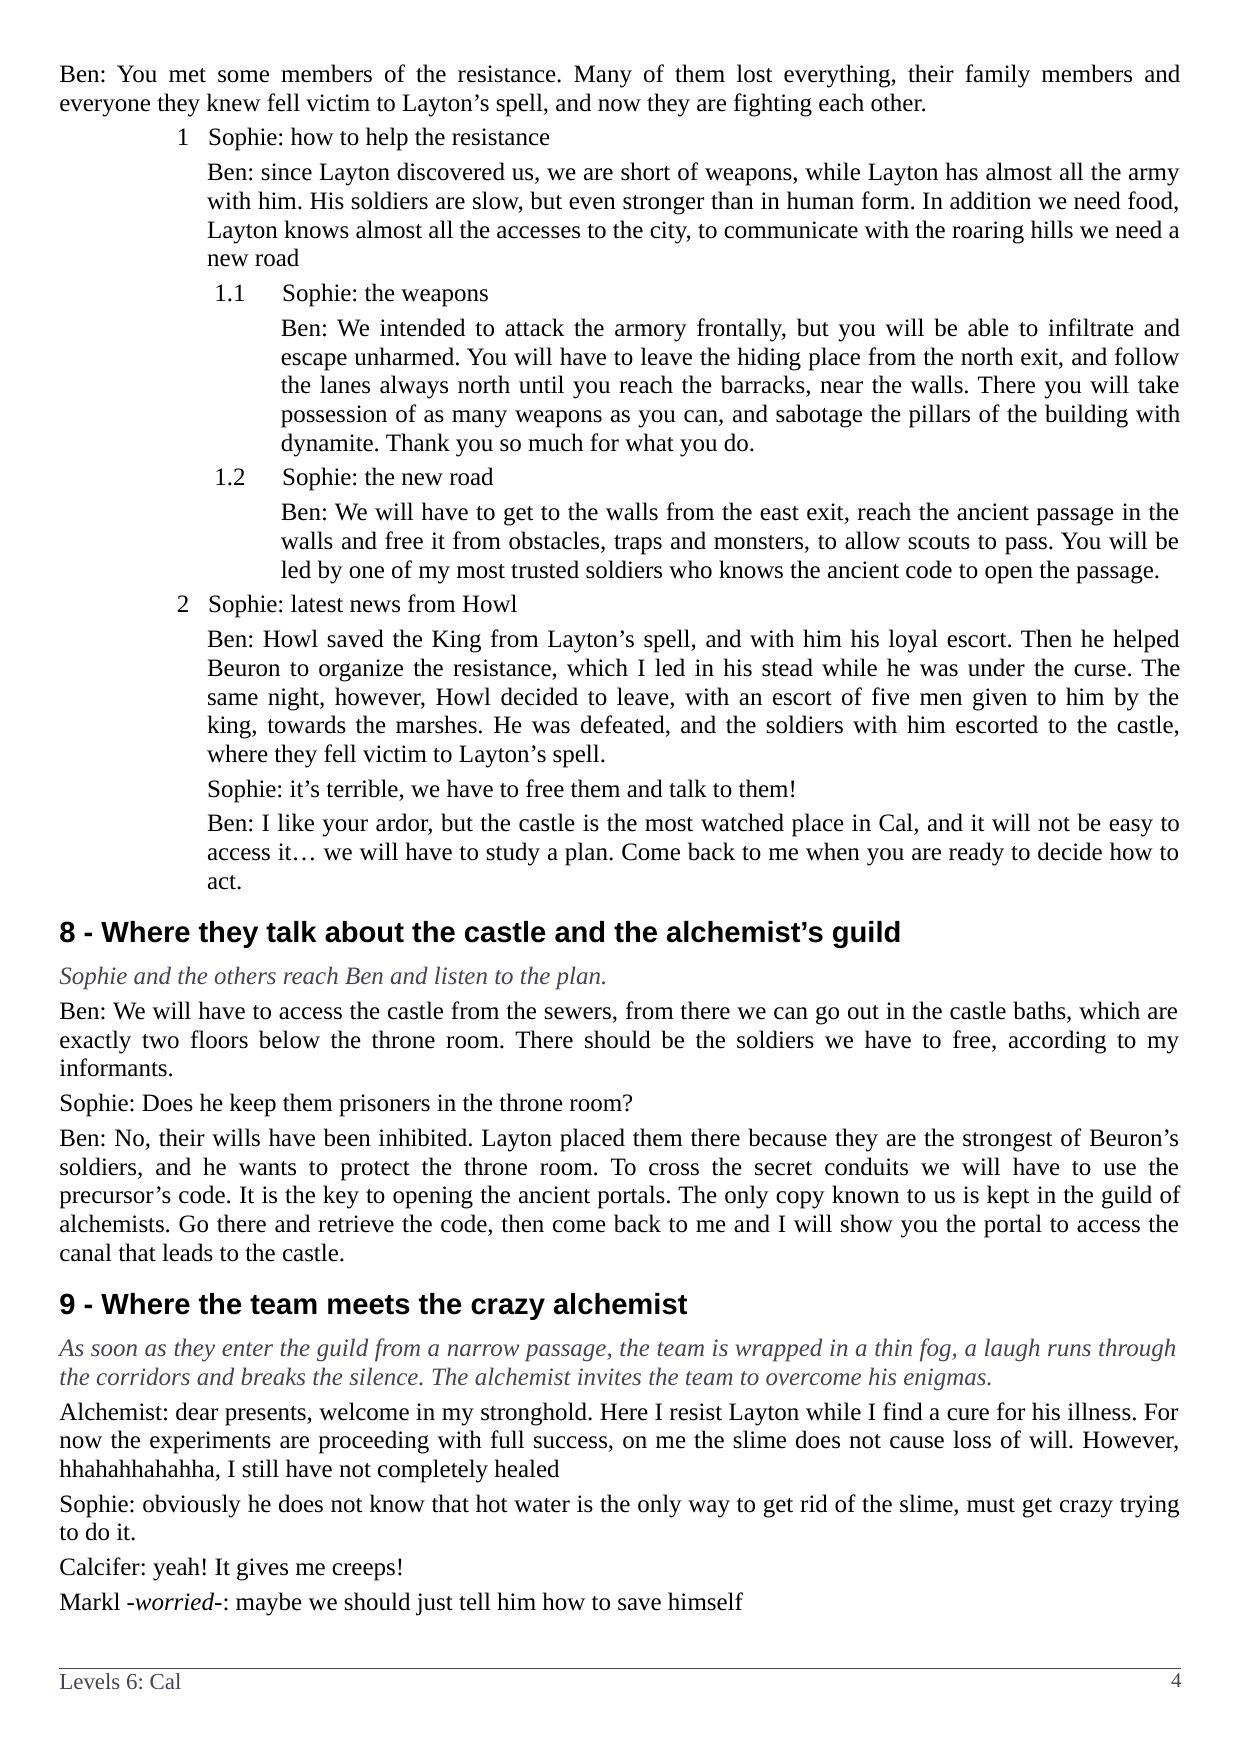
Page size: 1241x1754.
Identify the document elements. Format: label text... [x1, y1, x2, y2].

text Ben: I like your ardor, but the castle is the most watched place in Cal, and it will not be easy to access it… we will have to study a plan. Come back to me when you are ready to decide how to act. [207, 808, 1181, 895]
text As soon as they enter the guild from a narrow passage, the team is wrapped in a thin fog, a laugh runs through the corridors and breaks the silence. The alchemist invites the team to overcome his enigmas. [59, 1333, 1181, 1391]
subtitle 8 - Where they talk about the castle and the alchemist’s guild [59, 915, 1181, 949]
text Ben: Howl saved the King from Layton’s spell, and with him his loyal escort. Then he helped Beuron to organize the resistance, which I led in his stead while he was under the curse. The same night, however, Howl decided to leave, with an escort of five men given to him by the king, towards the marshes. He was defeated, and the soldiers with him escorted to the castle, where they fell victim to Layton’s spell. [207, 624, 1181, 768]
text Ben: No, their wills have been inhibited. Layton placed them there because they are the strongest of Beuron’s soldiers, and he wants to protect the throne room. To cross the secret conduits we will have to use the precursor’s code. It is the key to opening the ancient portals. The only copy known to us is kept in the guild of alchemists. Go there and retrieve the code, then come back to me and I will show you the portal to access the canal that leads to the castle. [59, 1123, 1181, 1267]
text Markl -worried-: maybe we should just tell him how to save himself [59, 1587, 1181, 1616]
text Alchemist: dear presents, welcome in my stronghold. Here I resist Layton while I find a cure for his illness. For now the experiments are proceeding with full success, on me the slime does not cause loss of will. However, hhahahhahahha, I still have not completely healed [59, 1397, 1181, 1483]
text Sophie: it’s terrible, we have to free them and talk to them! [207, 774, 1181, 802]
text Ben: We will have to get to the walls from the east exit, reach the ancient passage in the walls and free it from obstacles, traps and monsters, to allow scouts to pass. You will be led by one of my most trusted soldiers who knows the ancient code to open the passage. [281, 497, 1181, 583]
text Sophie and the others reach Ben and listen to the plan. [59, 961, 1181, 990]
list Sophie: latest news from Howl [170, 589, 1181, 618]
text Ben: since Layton discovered us, we are short of weapons, while Layton has almost all the army with him. His soldiers are slow, but even stronger than in human form. In addition we need food, Layton knows almost all the accesses to the city, to communicate with the roaring hills we need a new road [207, 157, 1181, 272]
list Sophie: how to help the resistance [170, 122, 1181, 151]
text Sophie: obviously he does not know that hot water is the only way to get rid of the slime, must get crazy trying to do it. [59, 1489, 1181, 1546]
text Ben: We intended to attack the armory frontally, but you will be able to infiltrate and escape unharmed. You will have to leave the hiding place from the north exit, and follow the lanes always north until you reach the barracks, near the walls. There you will take possession of as many weapons as you can, and sabotage the pillars of the building with dynamite. Thank you so much for what you do. [281, 313, 1181, 457]
list Sophie: the new road [208, 462, 1181, 491]
text Calcifer: yeah! It gives me creeps! [59, 1552, 1181, 1581]
subtitle 9 - Where the team meets the crazy alchemist [59, 1287, 1181, 1321]
text Sophie: Does he keep them prisoners in the throne room? [59, 1088, 1181, 1117]
text Ben: We will have to access the castle from the sewers, from there we can go out in the castle baths, which are exactly two floors below the throne room. There should be the soldiers we have to free, according to my informants. [59, 996, 1181, 1082]
text Ben: You met some members of the resistance. Many of them lost everything, their family members and everyone they knew fell victim to Layton’s spell, and now they are fighting each other. [59, 59, 1181, 117]
list Sophie: the weapons [208, 278, 1181, 307]
